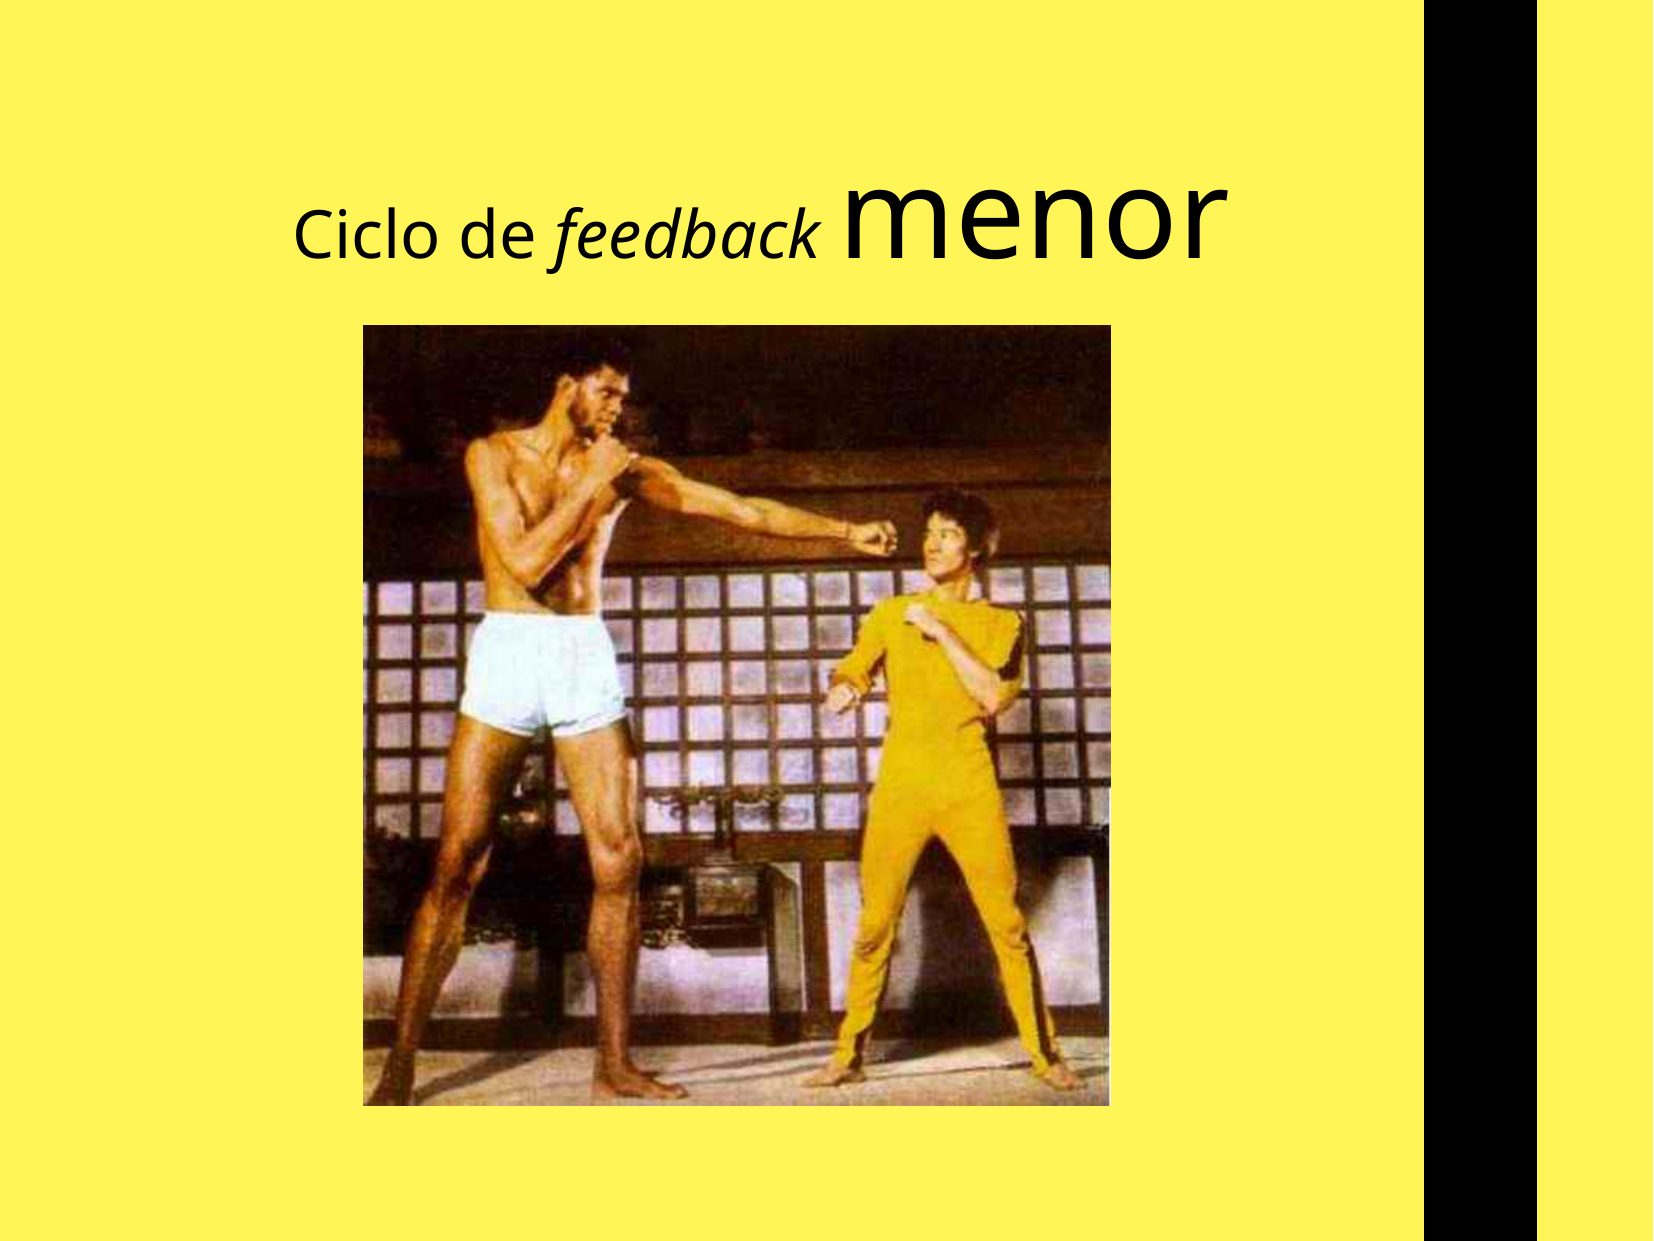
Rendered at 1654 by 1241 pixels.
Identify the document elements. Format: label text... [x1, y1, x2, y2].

picture [1537, 0, 1654, 1241]
subtitle Ciclo de feedback menor [106, 138, 1417, 283]
picture [0, 0, 1424, 1241]
